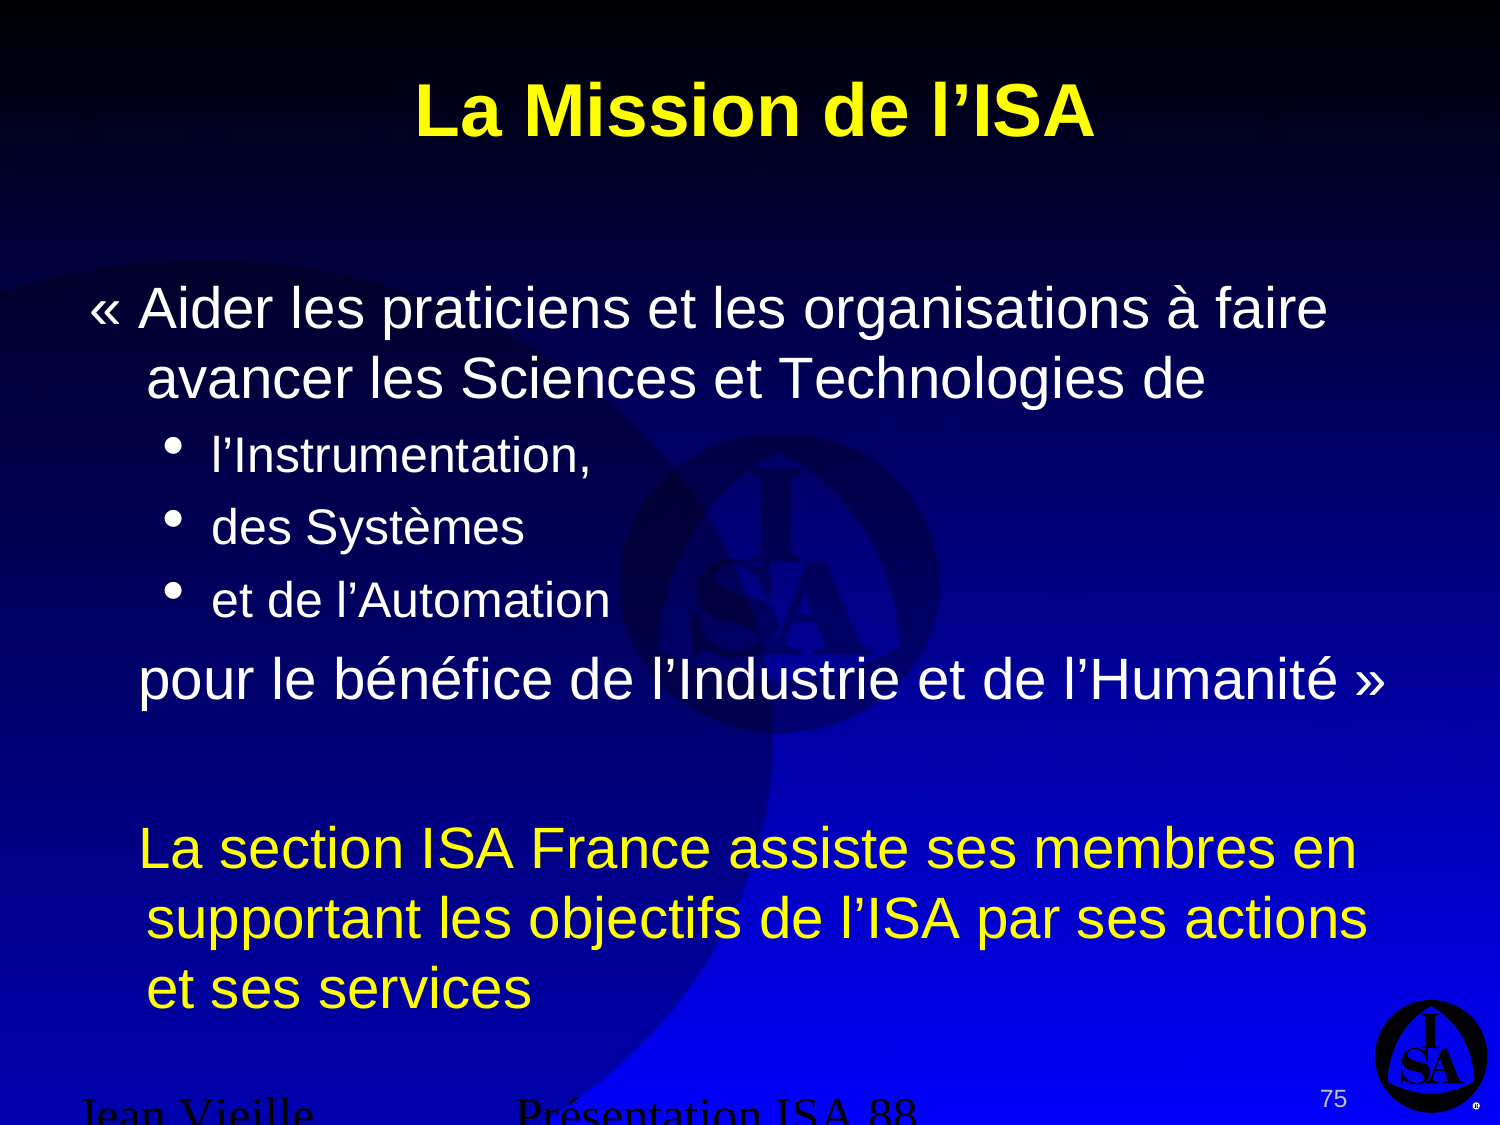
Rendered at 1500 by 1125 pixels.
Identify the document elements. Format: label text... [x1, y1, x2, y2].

picture [565, 1110, 575, 1118]
picture [148, 1111, 157, 1125]
picture [0, 0, 1500, 1125]
picture [874, 1101, 885, 1114]
picture [718, 1110, 731, 1125]
picture [898, 1116, 911, 1125]
picture [607, 1110, 617, 1118]
picture [298, 1110, 308, 1118]
picture [668, 1120, 677, 1125]
picture [524, 1101, 535, 1117]
picture [124, 1120, 133, 1125]
title La Mission de l’ISA [75, 12, 1438, 201]
picture [631, 1111, 640, 1125]
picture [873, 1116, 886, 1125]
picture [830, 1103, 841, 1118]
picture [102, 1110, 112, 1118]
picture [745, 1111, 754, 1125]
list « Aider les praticiens et les organisations à faire avancer les Sciences et Technologies de l’Instrumentation, des Systèmes et de l’Automation pour le bénéfice de l’Industrie et de l’Humanité » La section ISA France assiste ses membres en supportant les objectifs de l’ISA par ses actions et ses services [74, 262, 1441, 1076]
picture [899, 1101, 910, 1114]
picture [828, 1121, 843, 1125]
picture [234, 1110, 244, 1118]
